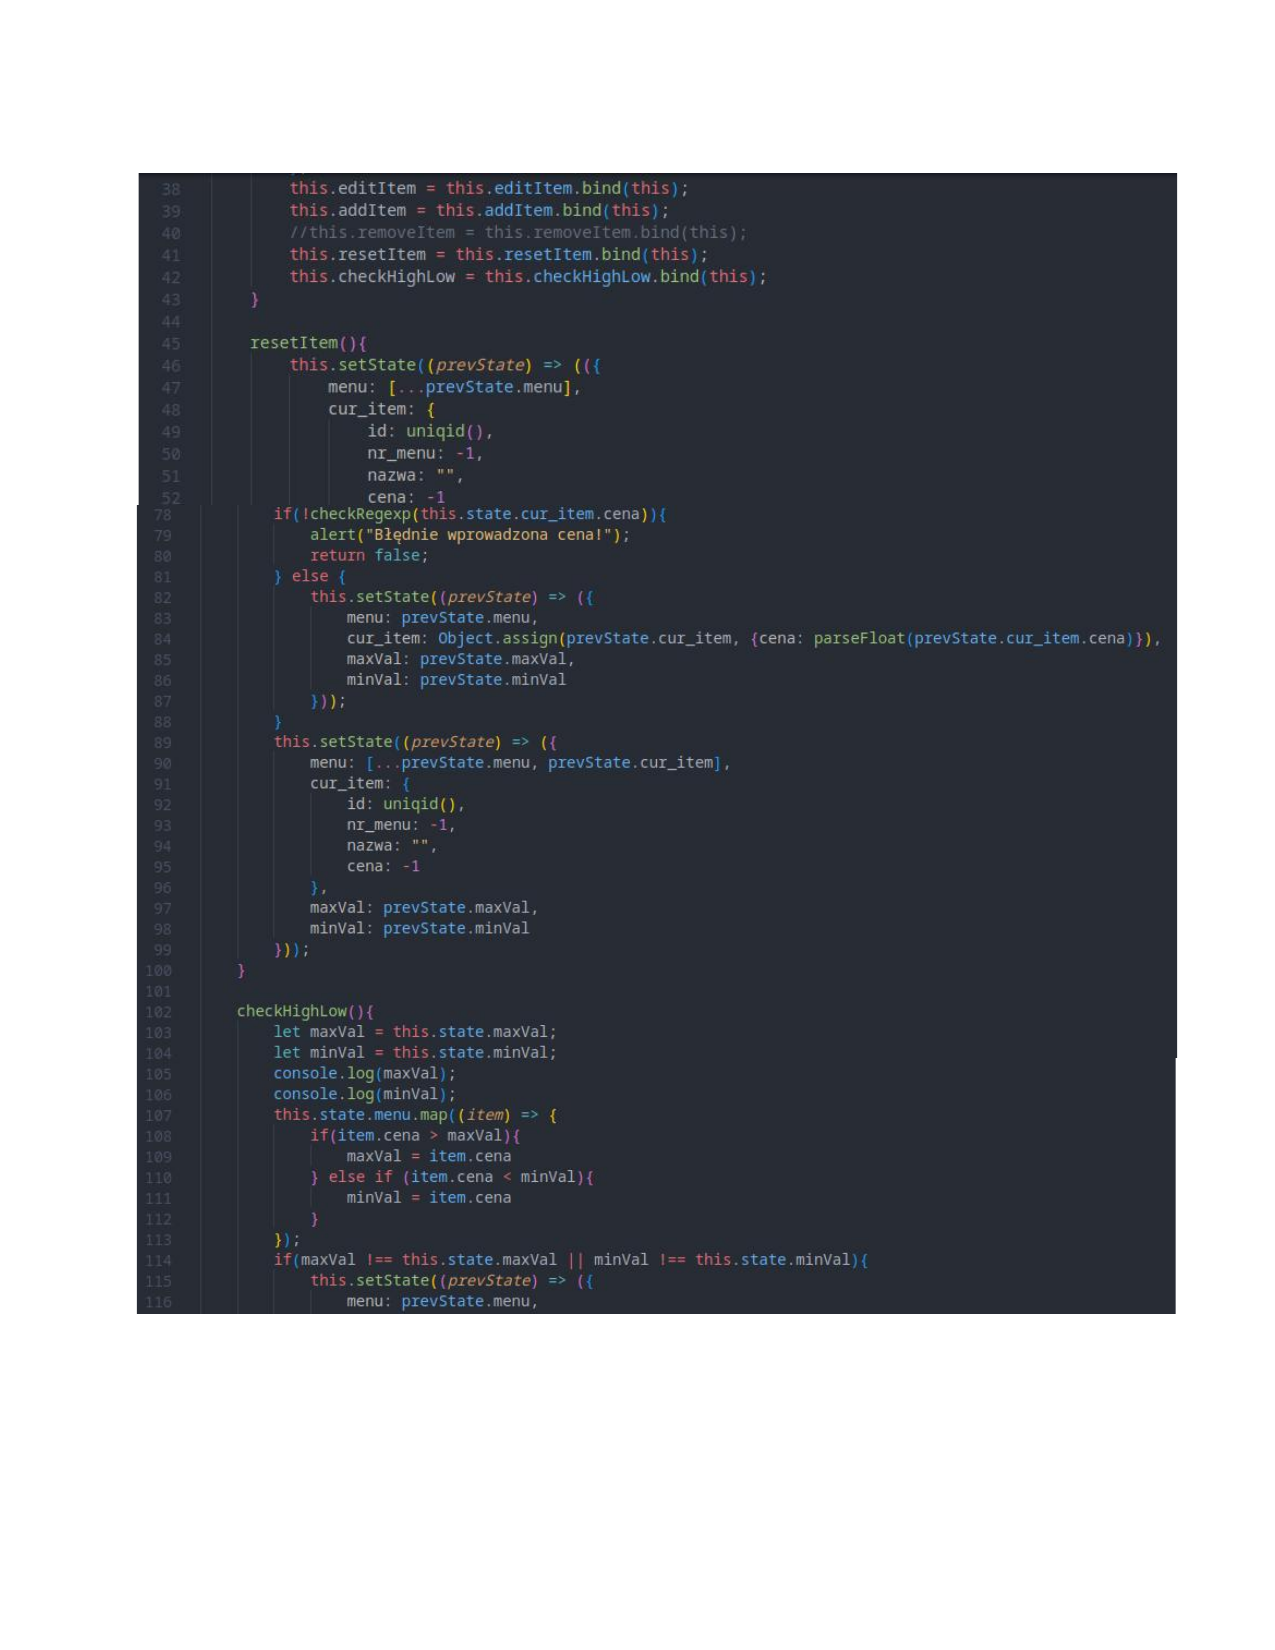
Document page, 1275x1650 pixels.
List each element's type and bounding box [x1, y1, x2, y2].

picture [136, 173, 1178, 1314]
